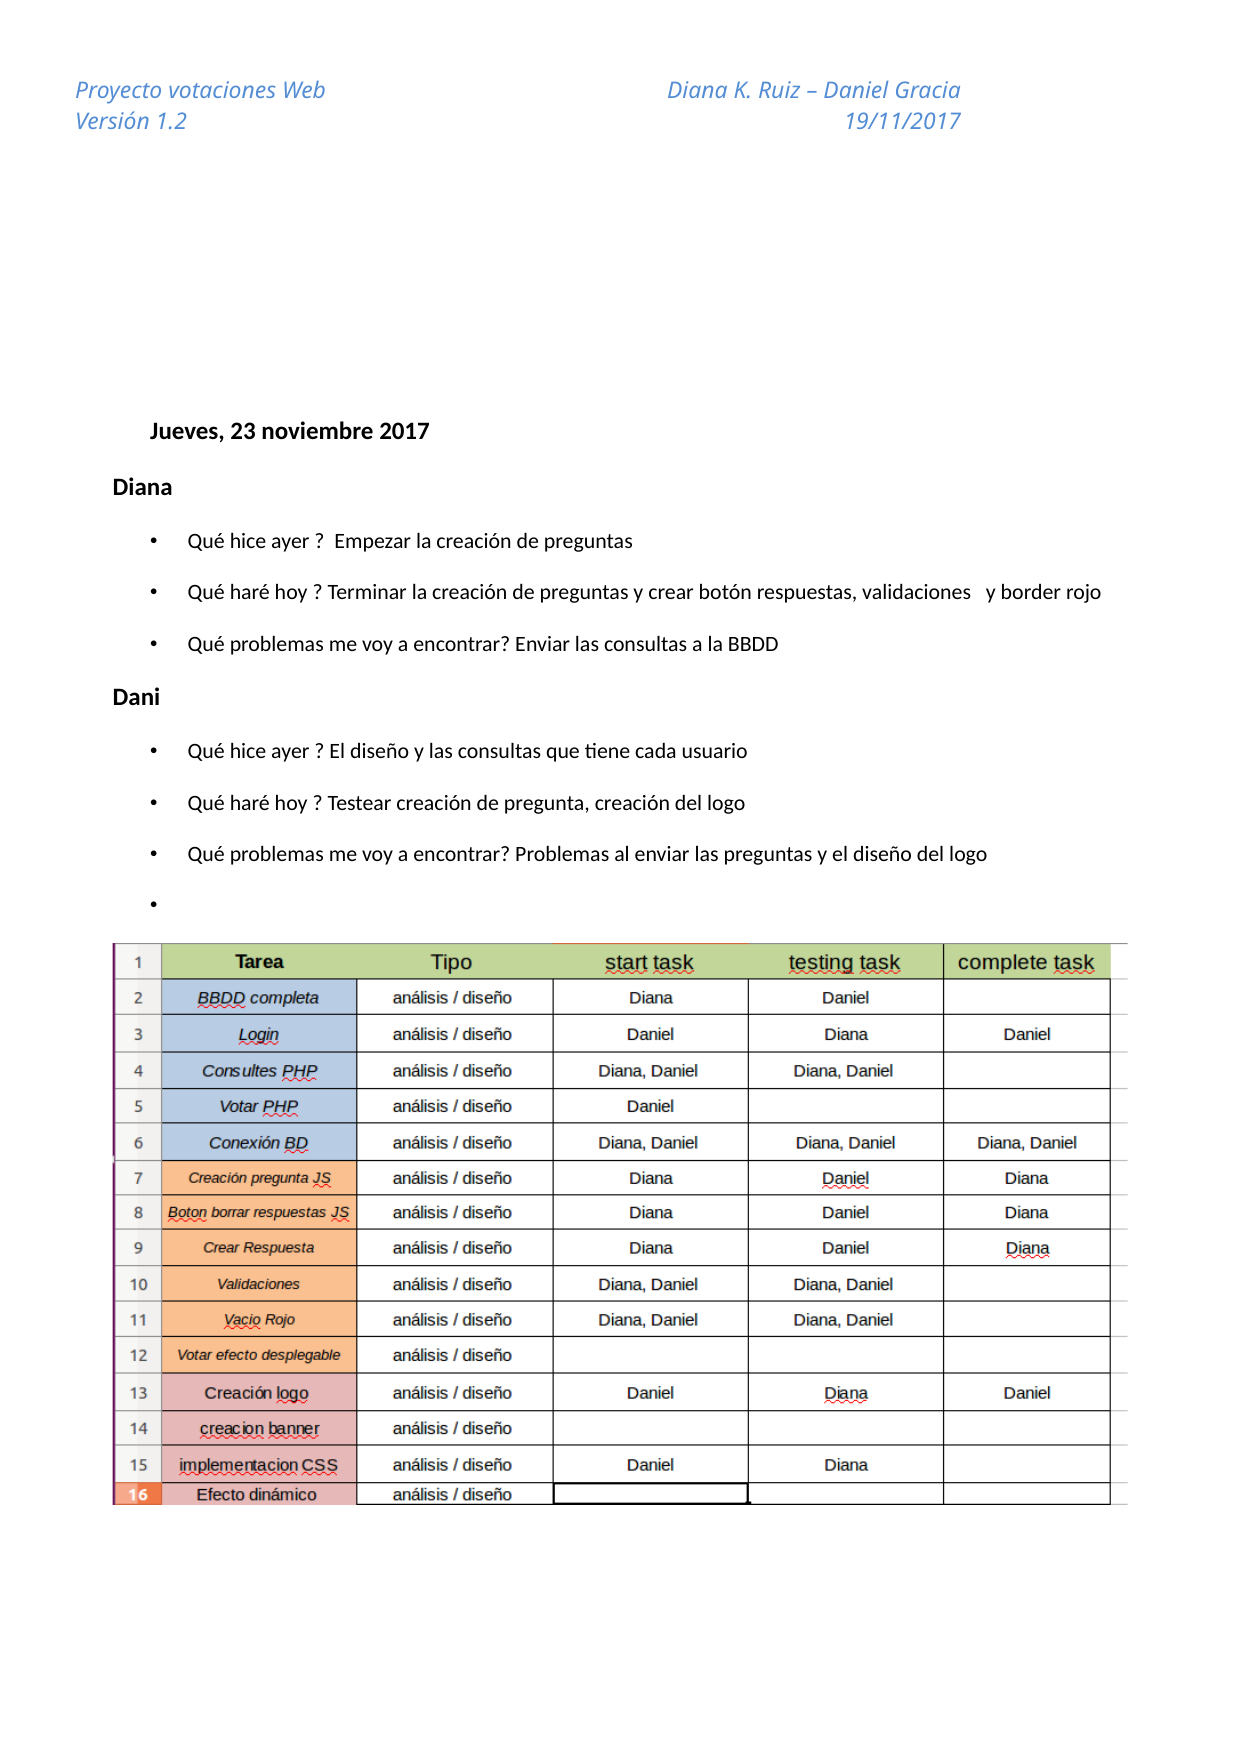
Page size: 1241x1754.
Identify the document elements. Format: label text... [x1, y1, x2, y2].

text Jueves, 23 noviembre 2017 [150, 415, 1165, 446]
list Qué haré hoy ? Testear creación de pregunta, creación del logo [150, 789, 1165, 815]
list Qué hice ayer ? El diseño y las consultas que tiene cada usuario [150, 737, 1165, 764]
text Diana [112, 471, 1165, 502]
list Qué haré hoy ? Terminar la creación de preguntas y crear botón respuestas, validaciones y border rojo [150, 578, 1165, 605]
list Qué problemas me voy a encontrar? Enviar las consultas a la BBDD [150, 630, 1165, 657]
list Qué hice ayer ? Empezar la creación de preguntas [150, 527, 1165, 554]
picture [112, 943, 1128, 1505]
list Qué problemas me voy a encontrar? Problemas al enviar las preguntas y el diseño del logo [150, 840, 1165, 867]
text Dani [112, 681, 1165, 712]
